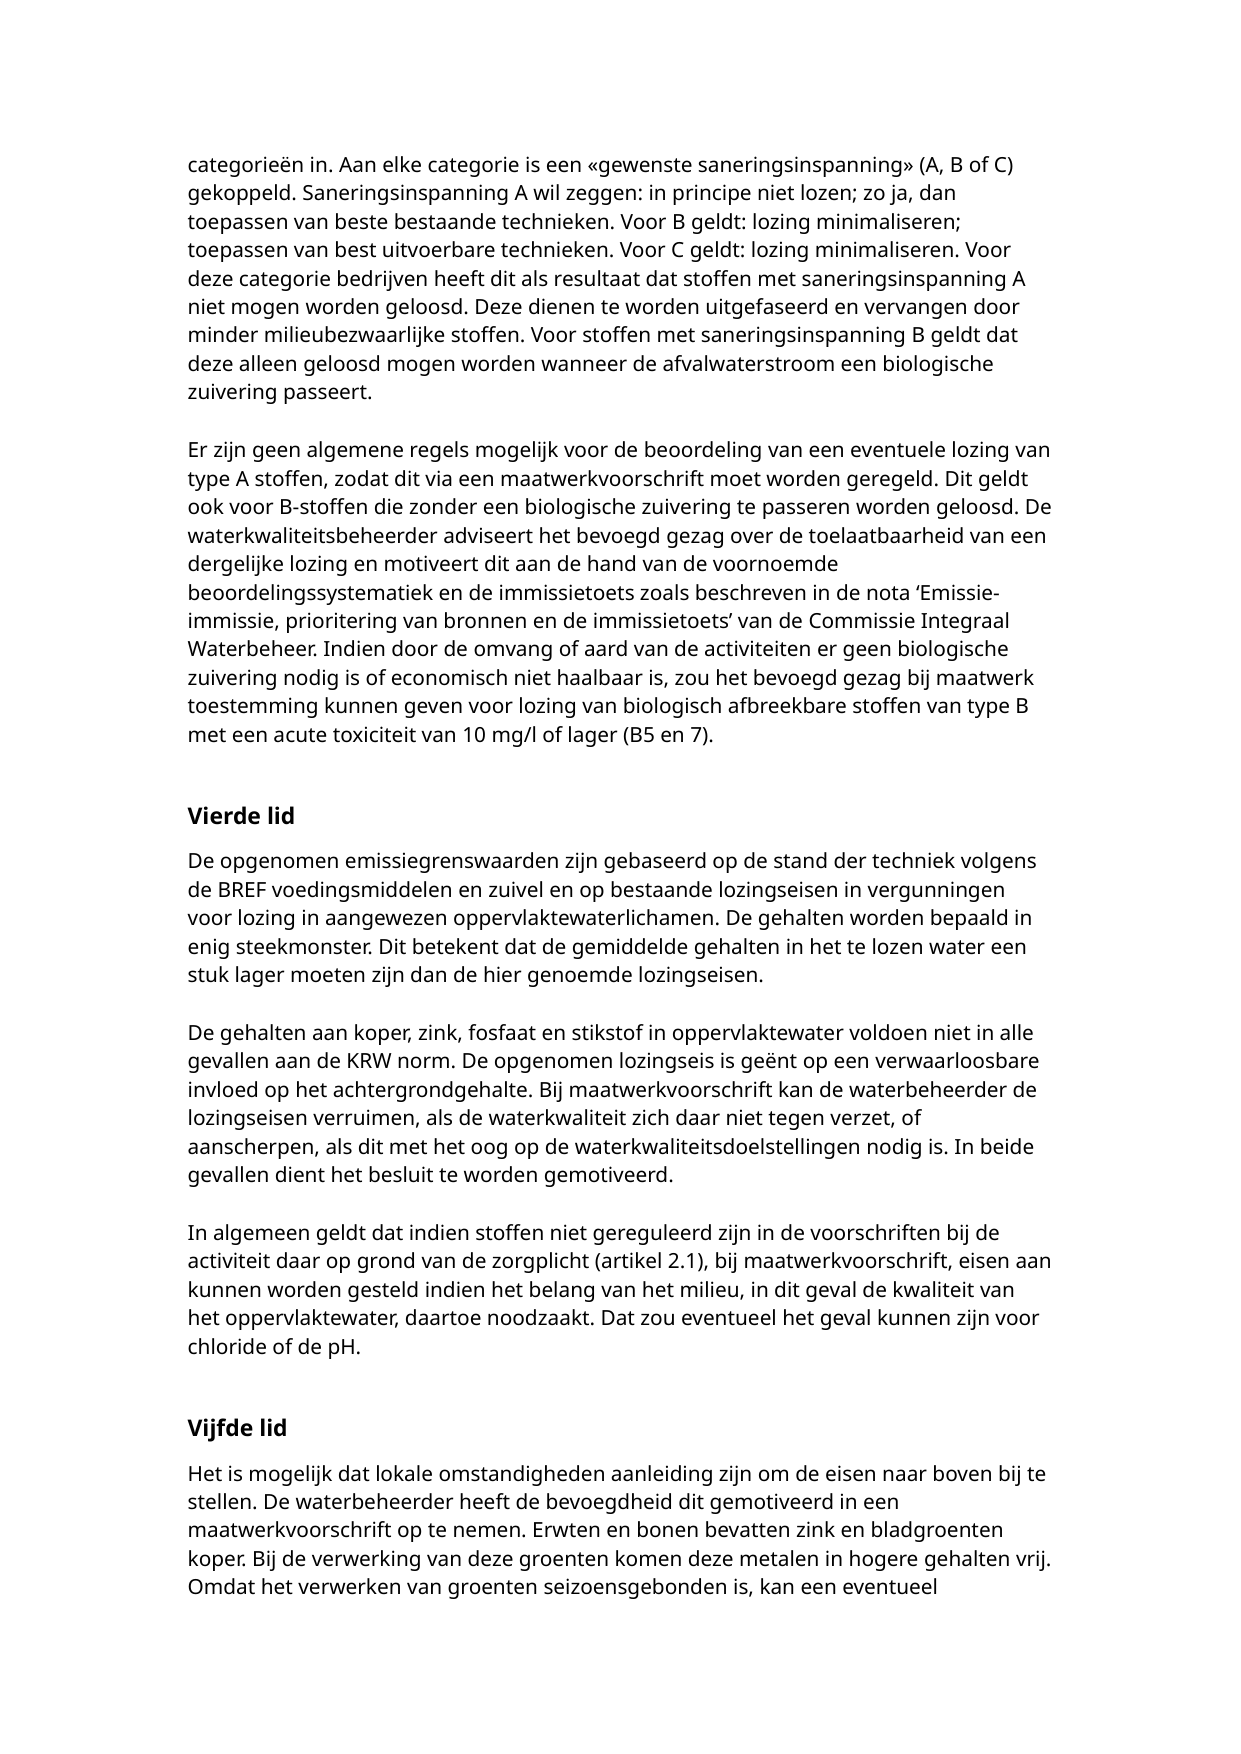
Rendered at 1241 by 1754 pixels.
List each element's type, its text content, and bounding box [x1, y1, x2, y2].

subtitle Vierde lid [187, 800, 1053, 831]
text In algemeen geldt dat indien stoffen niet gereguleerd zijn in de voorschriften bij de activiteit daar op grond van de zorgplicht (artikel 2.1), bij maatwerkvoorschrift, eisen aan kunnen worden gesteld indien het belang van het milieu, in dit geval de kwaliteit van het oppervlaktewater, daartoe noodzaakt. Dat zou eventueel het geval kunnen zijn voor chloride of de pH. [187, 1218, 1053, 1360]
text Het is mogelijk dat lokale omstandigheden aanleiding zijn om de eisen naar boven bij te stellen. De waterbeheerder heeft de bevoegdheid dit gemotiveerd in een maatwerkvoorschrift op te nemen. Erwten en bonen bevatten zink en bladgroenten koper. Bij de verwerking van deze groenten komen deze metalen in hogere gehalten vrij. Omdat het verwerken van groenten seizoensgebonden is, kan een eventueel [187, 1459, 1053, 1601]
text Er zijn geen algemene regels mogelijk voor de beoordeling van een eventuele lozing van type A stoffen, zodat dit via een maatwerkvoorschrift moet worden geregeld. Dit geldt ook voor B-stoffen die zonder een biologische zuivering te passeren worden geloosd. De waterkwaliteitsbeheerder adviseert het bevoegd gezag over de toelaatbaarheid van een dergelijke lozing en motiveert dit aan de hand van de voornoemde beoordelingssystematiek en de immissietoets zoals beschreven in de nota ‘Emissie-immissie, prioritering van bronnen en de immissietoets’ van de Commissie Integraal Waterbeheer. Indien door de omvang of aard van de activiteiten er geen biologische zuivering nodig is of economisch niet haalbaar is, zou het bevoegd gezag bij maatwerk toestemming kunnen geven voor lozing van biologisch afbreekbare stoffen van type B met een acute toxiciteit van 10 mg/l of lager (B5 en 7). [187, 435, 1053, 748]
subtitle Vijfde lid [187, 1412, 1053, 1444]
text De gehalten aan koper, zink, fosfaat en stikstof in oppervlaktewater voldoen niet in alle gevallen aan de KRW norm. De opgenomen lozingseis is geënt op een verwaarloosbare invloed op het achtergrondgehalte. Bij maatwerkvoorschrift kan de waterbeheerder de lozingseisen verruimen, als de waterkwaliteit zich daar niet tegen verzet, of aanscherpen, als dit met het oog op de waterkwaliteitsdoelstellingen nodig is. In beide gevallen dient het besluit te worden gemotiveerd. [187, 1018, 1053, 1189]
text De opgenomen emissiegrenswaarden zijn gebaseerd op de stand der techniek volgens de BREF voedingsmiddelen en zuivel en op bestaande lozingseisen in vergunningen voor lozing in aangewezen oppervlaktewaterlichamen. De gehalten worden bepaald in enig steekmonster. Dit betekent dat de gemiddelde gehalten in het te lozen water een stuk lager moeten zijn dan de hier genoemde lozingseisen. [187, 846, 1053, 989]
text categorieën in. Aan elke categorie is een «gewenste saneringsinspanning» (A, B of C) gekoppeld. Saneringsinspanning A wil zeggen: in principe niet lozen; zo ja, dan toepassen van beste bestaande technieken. Voor B geldt: lozing minimaliseren; toepassen van best uitvoerbare technieken. Voor C geldt: lozing minimaliseren. Voor deze categorie bedrijven heeft dit als resultaat dat stoffen met saneringsinspanning A niet mogen worden geloosd. Deze dienen te worden uitgefaseerd en vervangen door minder milieubezwaarlijke stoffen. Voor stoffen met saneringsinspanning B geldt dat deze alleen geloosd mogen worden wanneer de afvalwaterstroom een biologische zuivering passeert. [187, 150, 1053, 406]
